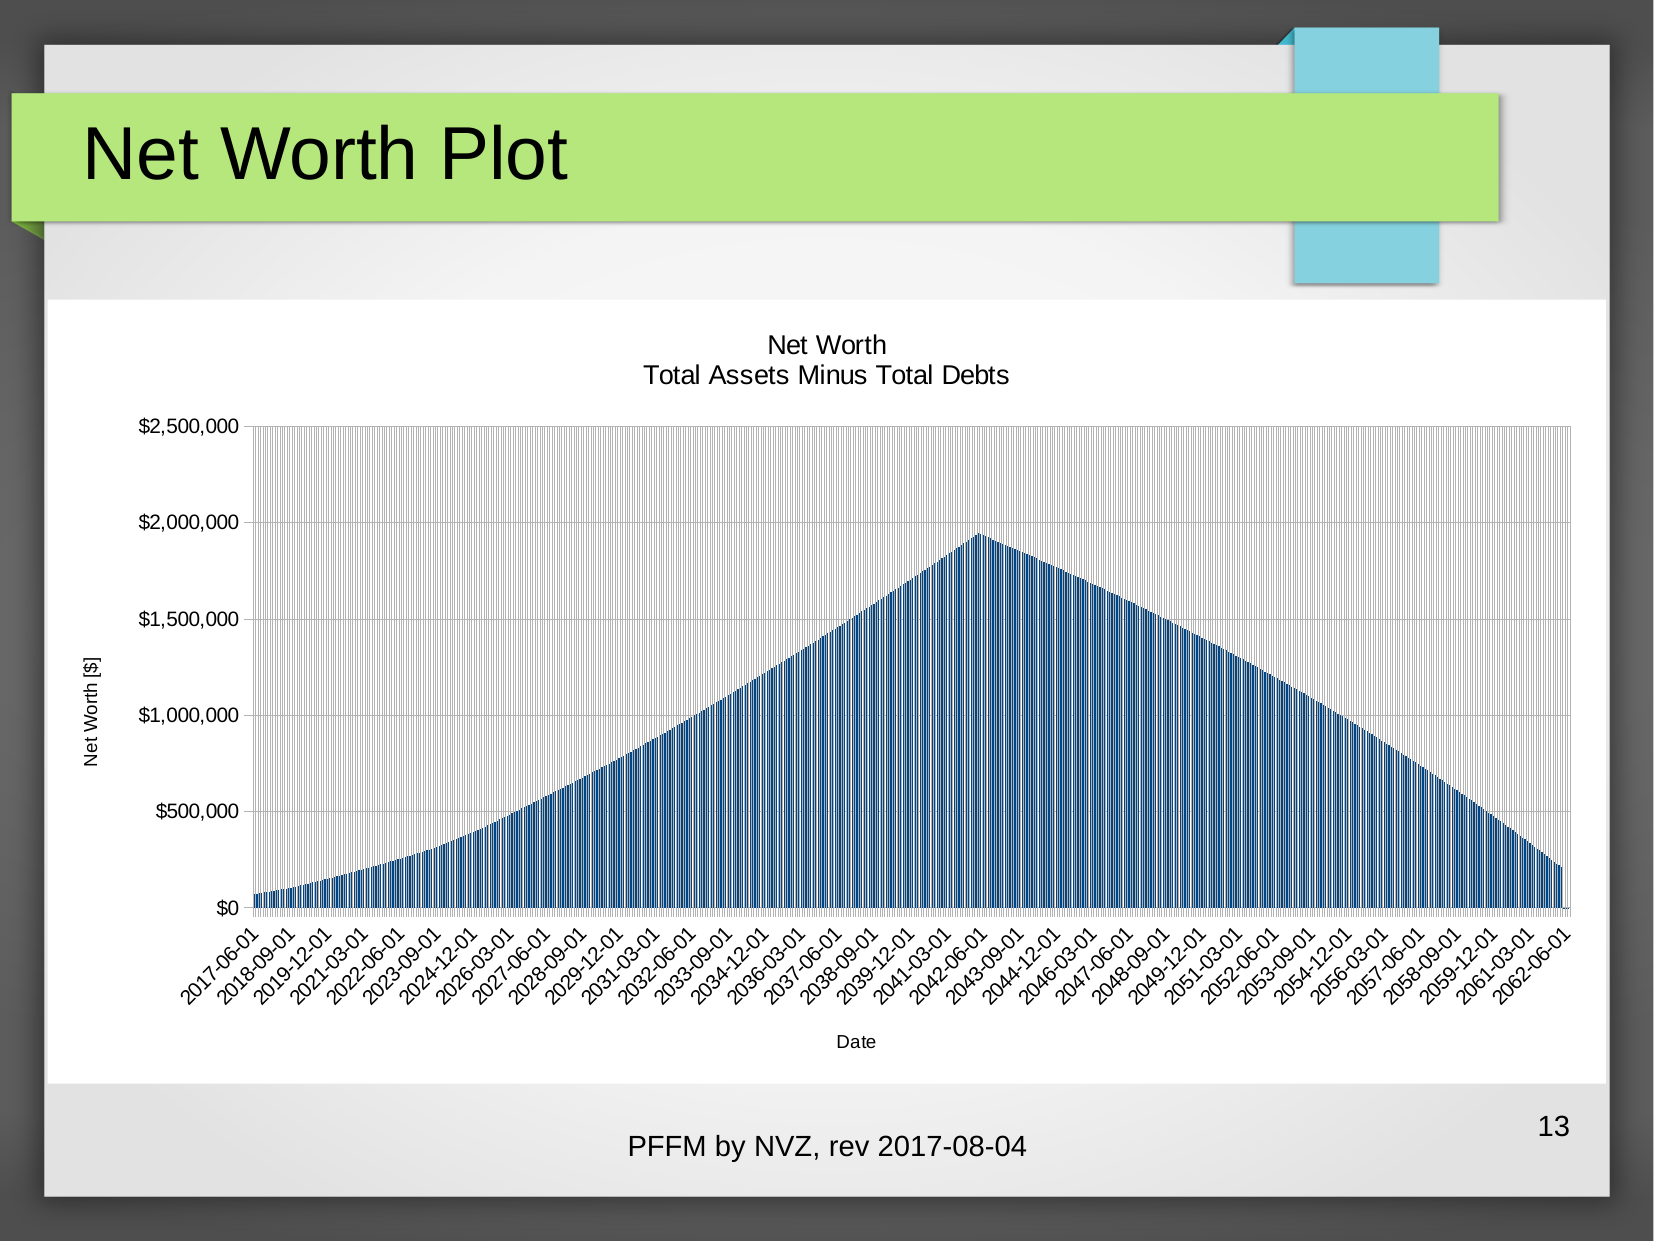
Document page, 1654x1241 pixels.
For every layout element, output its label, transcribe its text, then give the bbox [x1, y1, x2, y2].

picture [0, 0, 1654, 1241]
title Net Worth Plot [82, 94, 1264, 213]
chart [47, 299, 1606, 1084]
